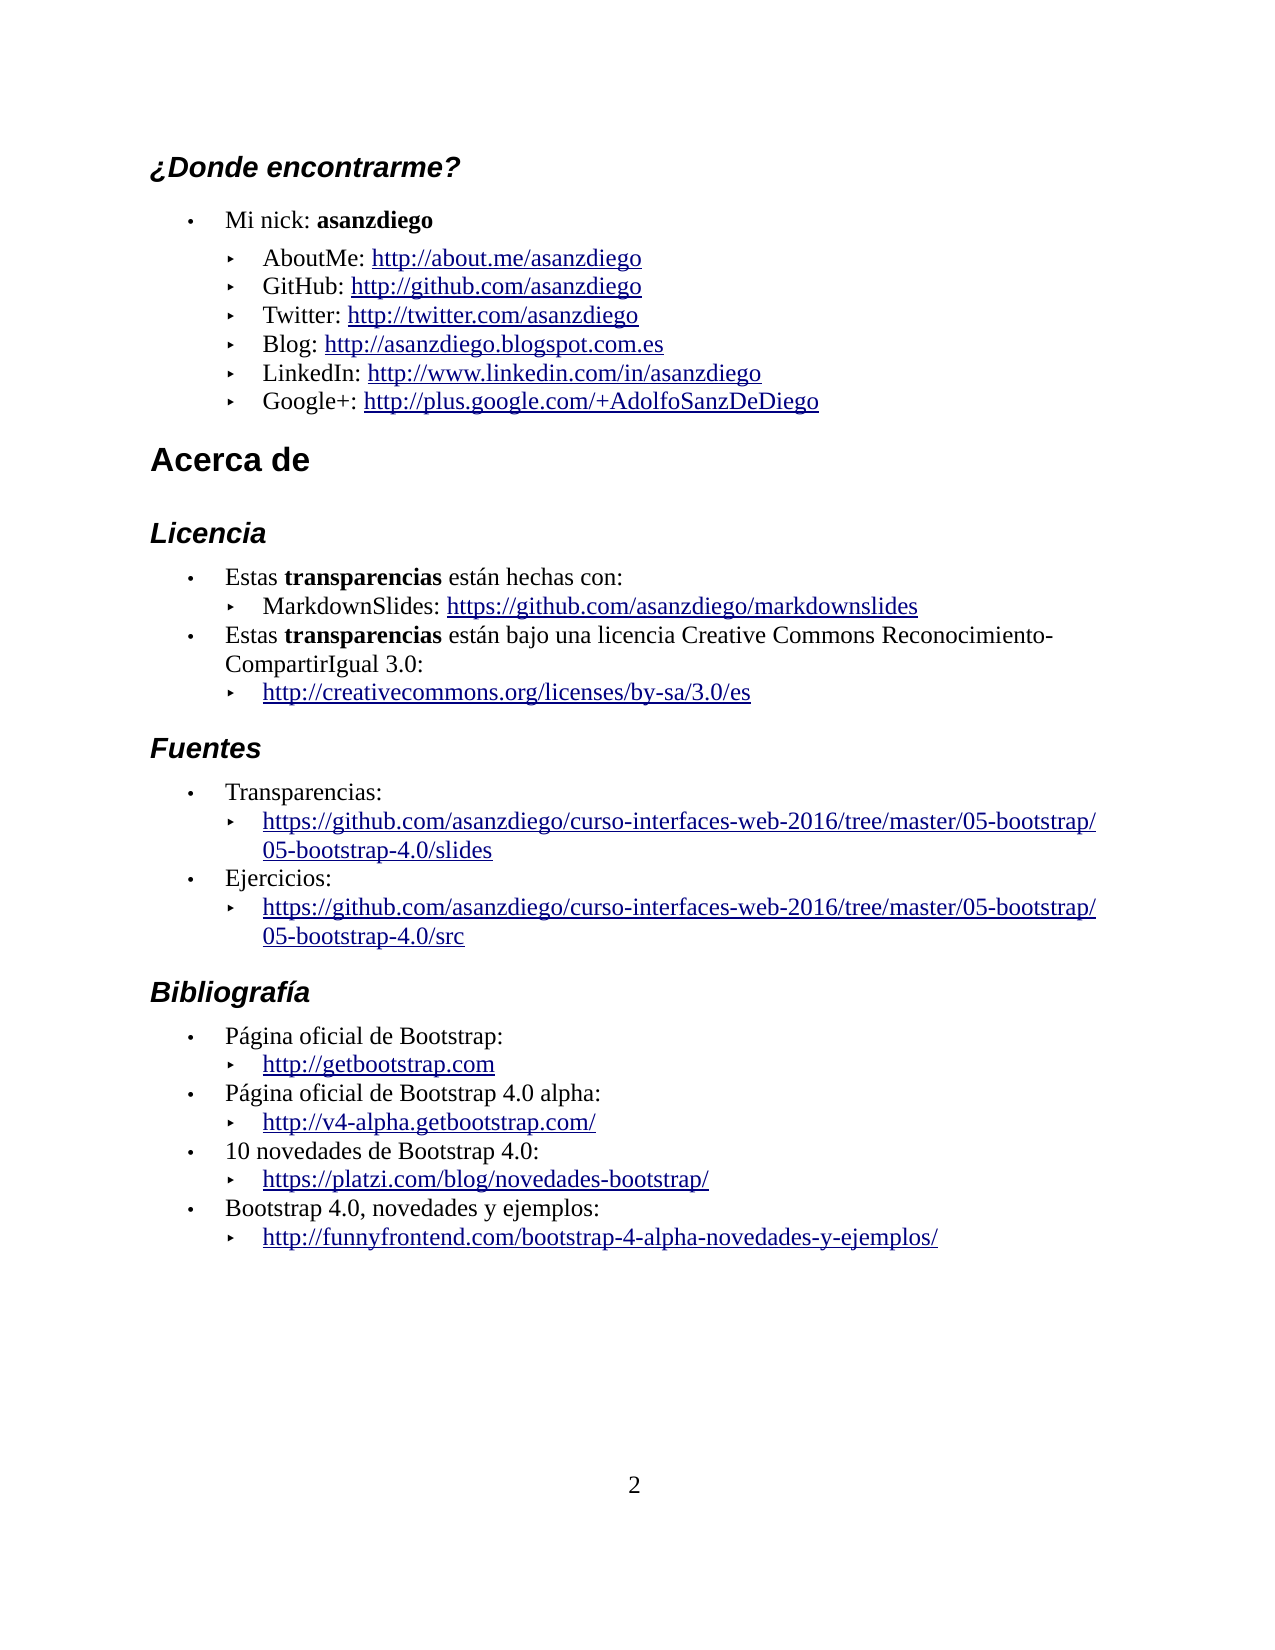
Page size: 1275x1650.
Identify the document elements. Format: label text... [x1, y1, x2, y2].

list MarkdownSlides: https://github.com/asanzdiego/markdownslides [225, 591, 1125, 620]
list Google+: http://plus.google.com/+AdolfoSanzDeDiego [225, 386, 1125, 415]
list Mi nick: asanzdiego [187, 205, 1125, 234]
list Bootstrap 4.0, novedades y ejemplos: [187, 1193, 1125, 1222]
list Estas transparencias están hechas con: [187, 562, 1125, 591]
list https://github.com/asanzdiego/curso-interfaces-web-2016/tree/master/05-bootstrap/05-bootstrap-4.0/src [225, 892, 1125, 950]
subtitle Fuentes [150, 731, 1125, 765]
subtitle ¿Donde encontrarme? [150, 150, 1125, 183]
list https://github.com/asanzdiego/curso-interfaces-web-2016/tree/master/05-bootstrap/05-bootstrap-4.0/slides [225, 806, 1125, 863]
list Página oficial de Bootstrap 4.0 alpha: [187, 1078, 1125, 1107]
list Estas transparencias están bajo una licencia Creative Commons Reconocimiento-CompartirIgual 3.0: [187, 620, 1125, 677]
subtitle Licencia [150, 516, 1125, 550]
list Twitter: http://twitter.com/asanzdiego [225, 300, 1125, 329]
list https://platzi.com/blog/novedades-bootstrap/ [225, 1164, 1125, 1193]
list LinkedIn: http://www.linkedin.com/in/asanzdiego [225, 358, 1125, 386]
list http://v4-alpha.getbootstrap.com/ [225, 1107, 1125, 1136]
list Página oficial de Bootstrap: [187, 1021, 1125, 1049]
list Transparencias: [187, 777, 1125, 806]
list http://getbootstrap.com [225, 1049, 1125, 1078]
list 10 novedades de Bootstrap 4.0: [187, 1136, 1125, 1164]
list AboutMe: http://about.me/asanzdiego [225, 243, 1125, 271]
list GitHub: http://github.com/asanzdiego [225, 271, 1125, 300]
list http://funnyfrontend.com/bootstrap-4-alpha-novedades-y-ejemplos/ [225, 1222, 1125, 1251]
list Ejercicios: [187, 863, 1125, 892]
subtitle Acerca de [150, 440, 1125, 479]
list http://creativecommons.org/licenses/by-sa/3.0/es [225, 677, 1125, 706]
subtitle Bibliografía [150, 975, 1125, 1008]
list Blog: http://asanzdiego.blogspot.com.es [225, 329, 1125, 358]
